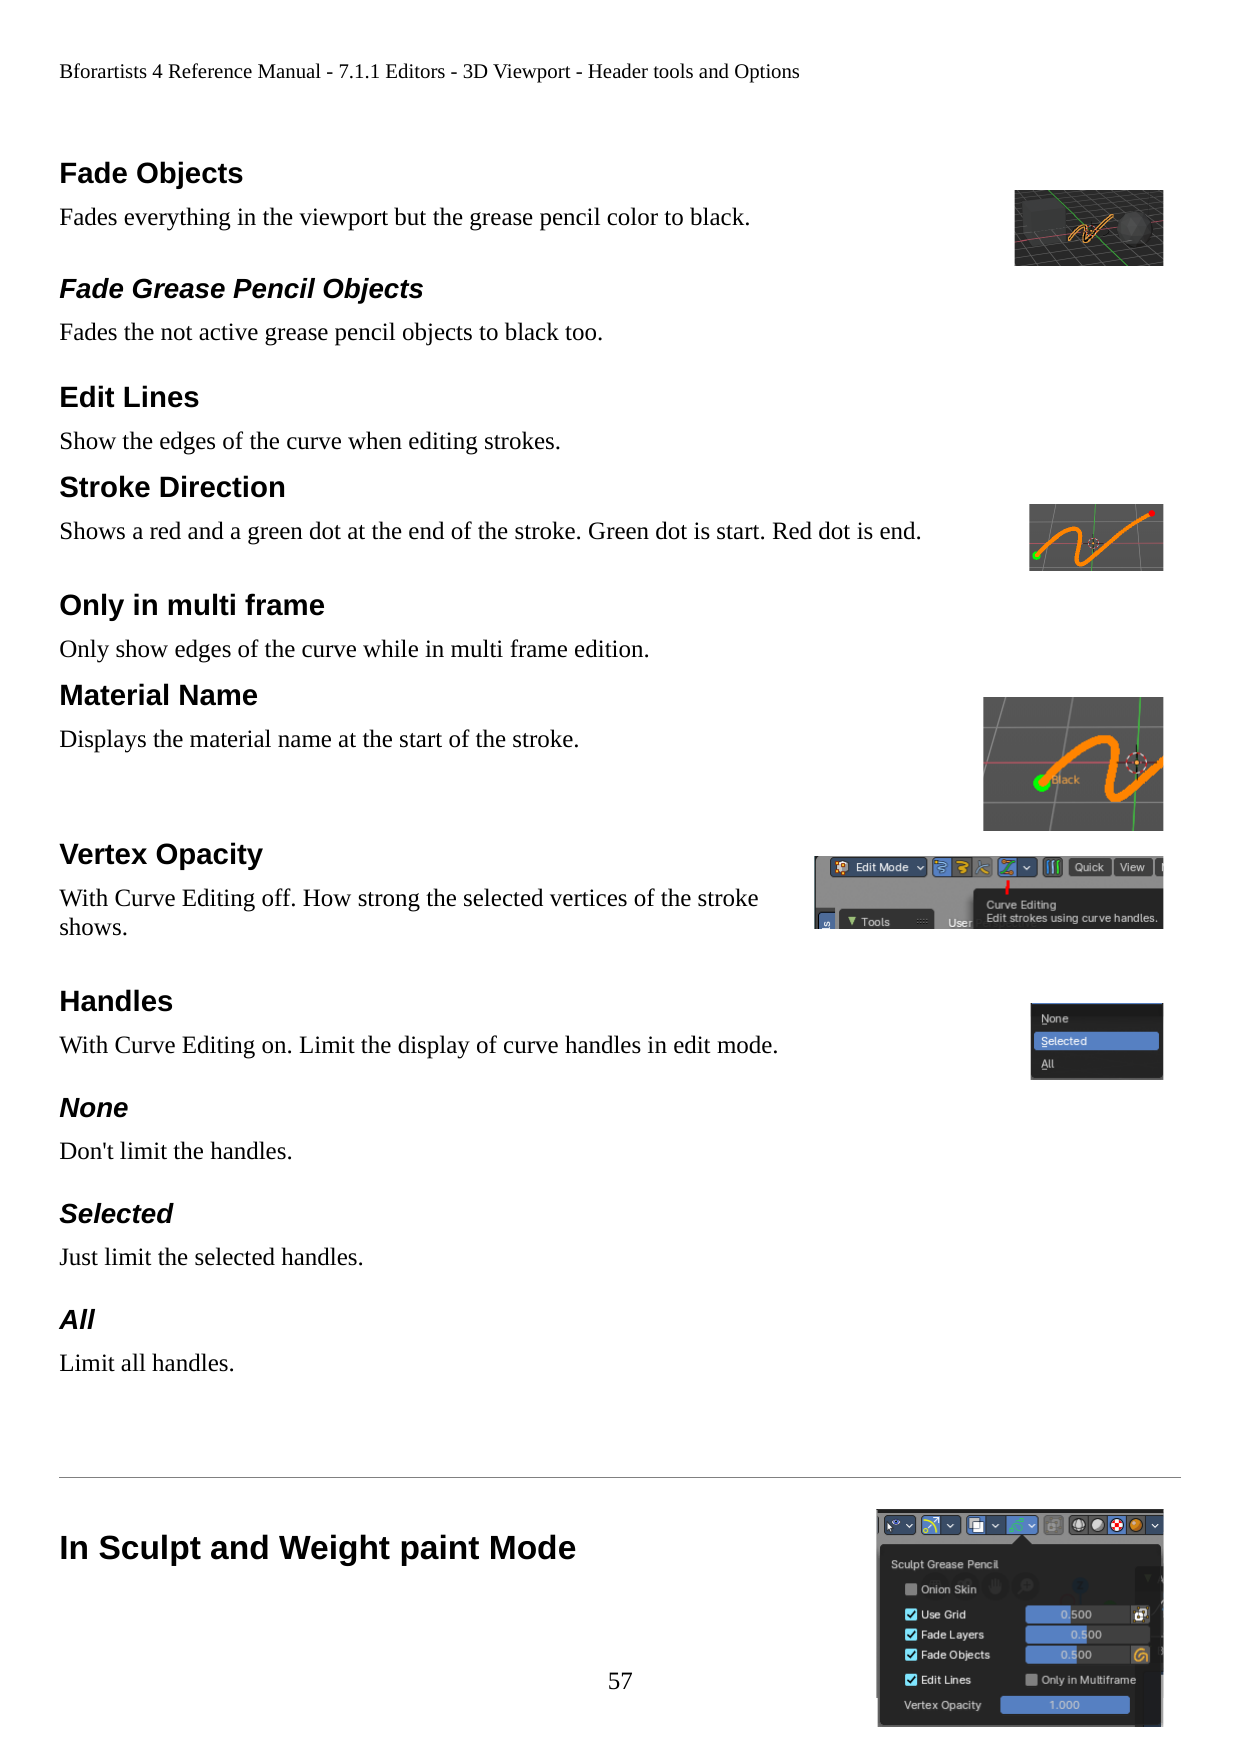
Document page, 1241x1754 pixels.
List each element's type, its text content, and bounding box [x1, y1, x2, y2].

text Just limit the selected handles. [59, 1242, 1181, 1271]
subtitle Edit Lines [59, 380, 1181, 414]
text Don't limit the handles. [59, 1136, 1181, 1165]
subtitle All [59, 1303, 1181, 1335]
picture [1030, 1003, 1164, 1080]
subtitle In Sculpt and Weight paint Mode [59, 1528, 876, 1566]
picture [983, 697, 1164, 831]
subtitle Material Name [59, 678, 1181, 711]
picture [814, 856, 1164, 929]
subtitle None [59, 1092, 1181, 1123]
text Show the edges of the curve when editing strokes. [59, 426, 1181, 455]
subtitle Only in multi frame [59, 588, 1181, 622]
subtitle Handles [59, 984, 1181, 1017]
text With Curve Editing on. Limit the display of curve handles in edit mode. [59, 1030, 1030, 1059]
subtitle Selected [59, 1197, 1181, 1229]
subtitle [1164, 1528, 1181, 1566]
text Displays the material name at the start of the stroke. [59, 724, 983, 753]
text Shows a red and a green dot at the end of the stroke. Green dot is start. Red dot is end. [59, 516, 1029, 545]
text With Curve Editing off. How strong the selected vertices of the stroke shows. [59, 883, 1181, 940]
subtitle Stroke Direction [59, 470, 1181, 503]
picture [1014, 190, 1164, 266]
picture [876, 1509, 1164, 1727]
text Fades the not active grease pencil objects to black too. [59, 317, 1181, 345]
subtitle Vertex Opacity [59, 837, 1181, 870]
text Limit all handles. [59, 1348, 1181, 1377]
text Fades everything in the viewport but the grease pencil color to black. [59, 202, 1014, 231]
subtitle Fade Objects [59, 156, 1181, 190]
subtitle Fade Grease Pencil Objects [59, 272, 1181, 304]
picture [1029, 504, 1164, 571]
text Only show edges of the curve while in multi frame edition. [59, 634, 1181, 663]
